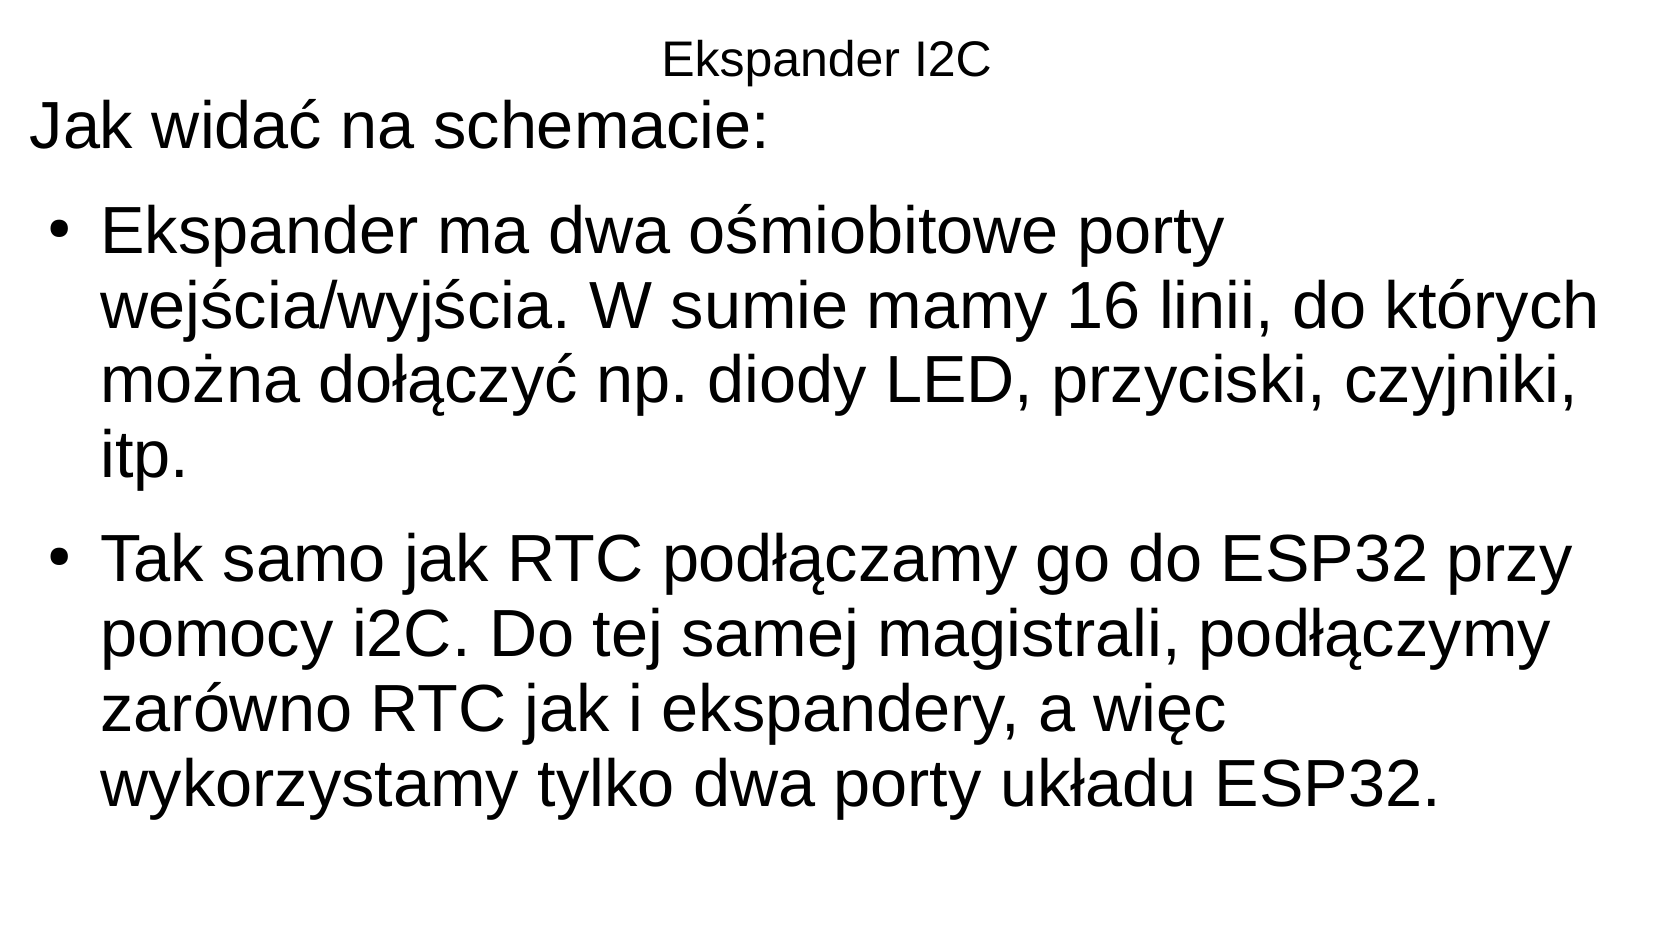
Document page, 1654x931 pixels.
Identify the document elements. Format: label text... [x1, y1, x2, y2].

list Jak widać na schemacie: Ekspander ma dwa ośmiobitowe porty wejścia/wyjścia. W sumie mamy 16 linii, do których można dołączyć np. diody LED, przyciski, czyjniki, itp. Tak samo jak RTC podłączamy go do ESP32 przy pomocy i2C. Do tej samej magistrali, podłączymy zarówno RTC jak i ekspandery, a więc wykorzystamy tylko dwa porty układu ESP32. [29, 88, 1625, 886]
title Ekspander I2C [29, 29, 1625, 88]
